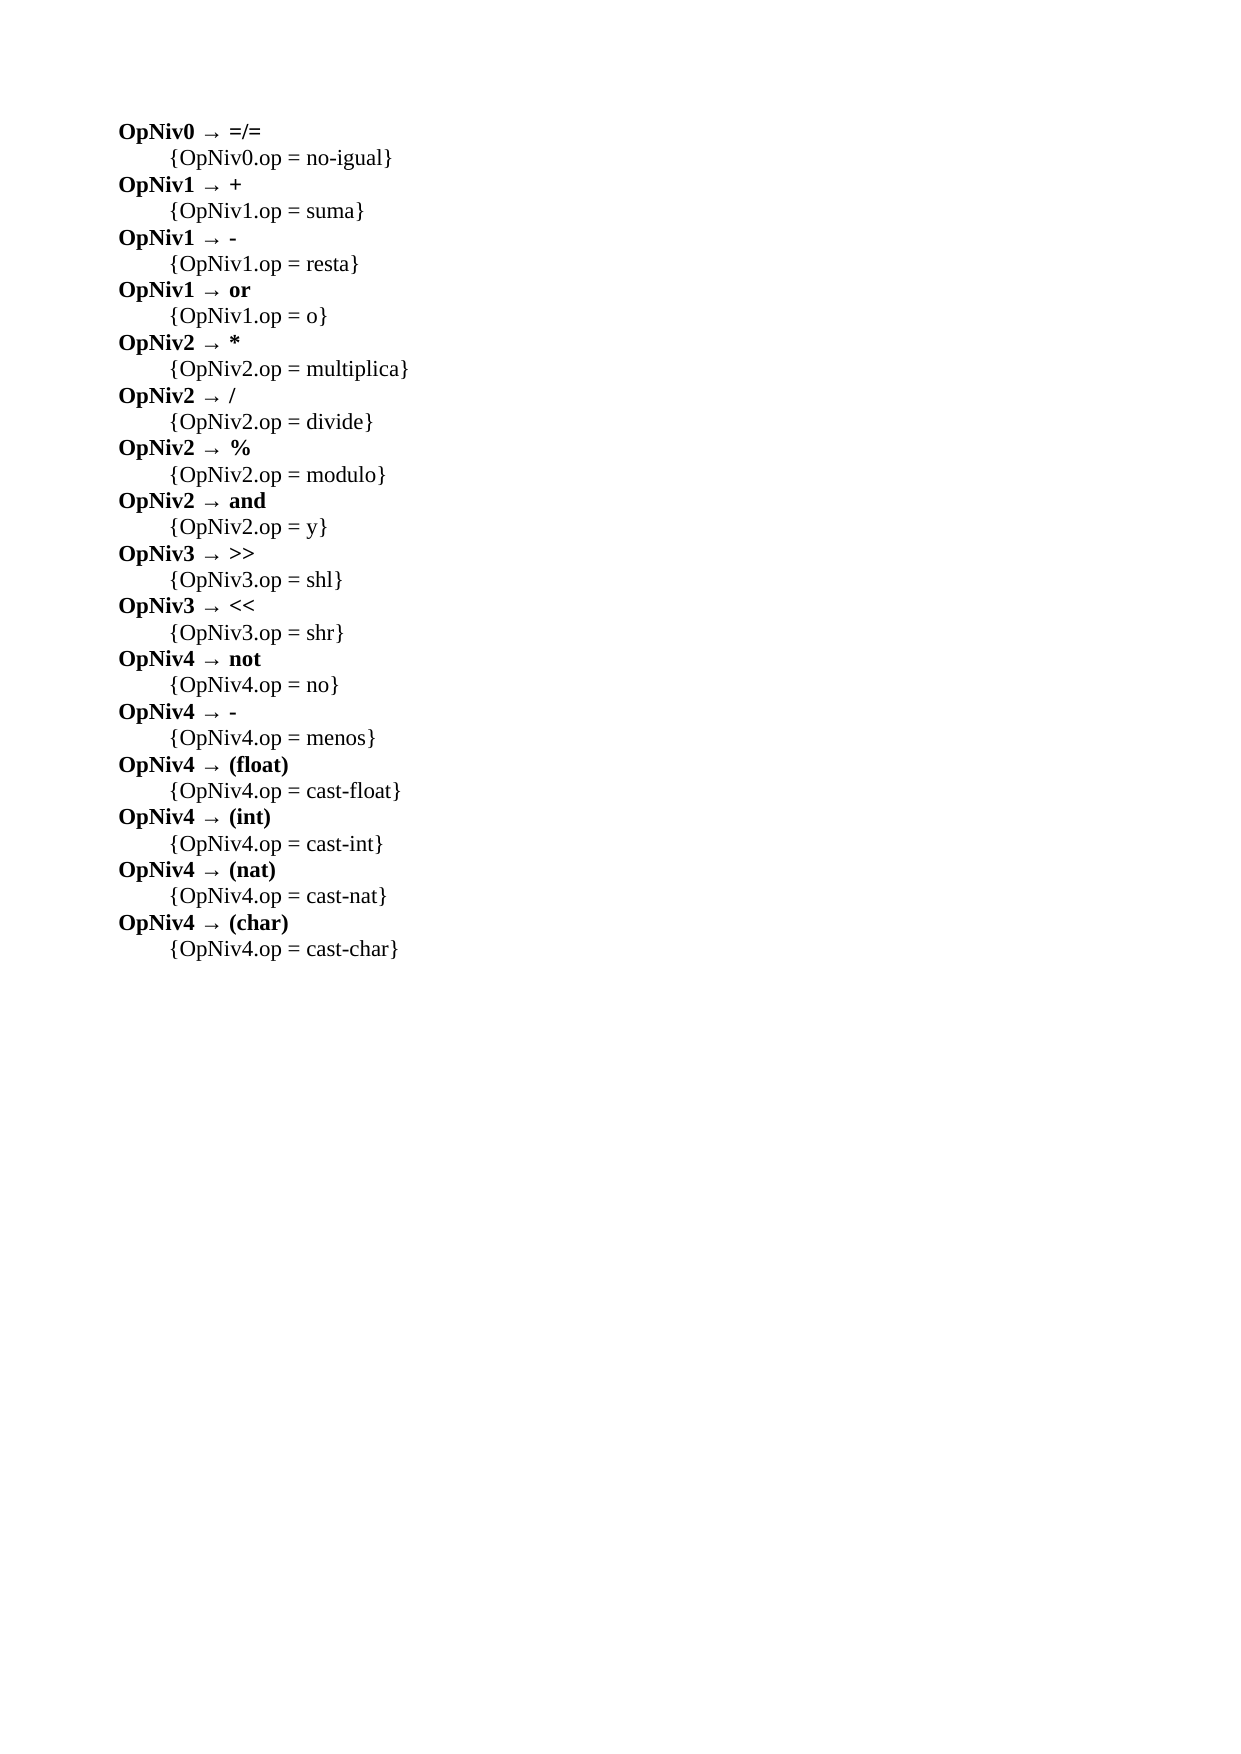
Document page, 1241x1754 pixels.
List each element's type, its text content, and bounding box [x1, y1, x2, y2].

text OpNiv4 → (int) [118, 803, 1122, 830]
text OpNiv2 → and [118, 487, 1122, 513]
text {OpNiv4.op = no} [118, 672, 1122, 698]
text OpNiv3 → << [118, 592, 1122, 619]
text {OpNiv4.op = cast-char} [118, 935, 1122, 961]
text {OpNiv3.op = shr} [118, 619, 1122, 645]
text OpNiv3 → >> [118, 540, 1122, 566]
text OpNiv4 → (nat) [118, 856, 1122, 882]
text {OpNiv4.op = cast-nat} [118, 882, 1122, 909]
text {OpNiv0.op = no-igual} [118, 144, 1122, 171]
text OpNiv1 → - [118, 223, 1122, 250]
text {OpNiv2.op = multiplica} [118, 355, 1122, 382]
text {OpNiv2.op = divide} [118, 408, 1122, 434]
text {OpNiv2.op = y} [118, 513, 1122, 540]
text {OpNiv1.op = resta} [118, 250, 1122, 276]
text OpNiv2 → / [118, 382, 1122, 408]
text OpNiv4 → - [118, 698, 1122, 724]
text OpNiv1 → or [118, 276, 1122, 303]
text OpNiv4 → (float) [118, 751, 1122, 777]
text {OpNiv3.op = shl} [118, 566, 1122, 592]
text OpNiv2 → % [118, 434, 1122, 461]
text OpNiv4 → (char) [118, 909, 1122, 935]
text {OpNiv2.op = modulo} [118, 461, 1122, 487]
text OpNiv0 → =/= [118, 118, 1122, 144]
text OpNiv1 → + [118, 171, 1122, 197]
text {OpNiv4.op = cast-int} [118, 830, 1122, 856]
text {OpNiv4.op = cast-float} [118, 777, 1122, 803]
text {OpNiv1.op = suma} [118, 197, 1122, 223]
text {OpNiv1.op = o} [118, 303, 1122, 329]
text OpNiv2 → * [118, 329, 1122, 355]
text OpNiv4 → not [118, 645, 1122, 672]
text {OpNiv4.op = menos} [118, 724, 1122, 751]
